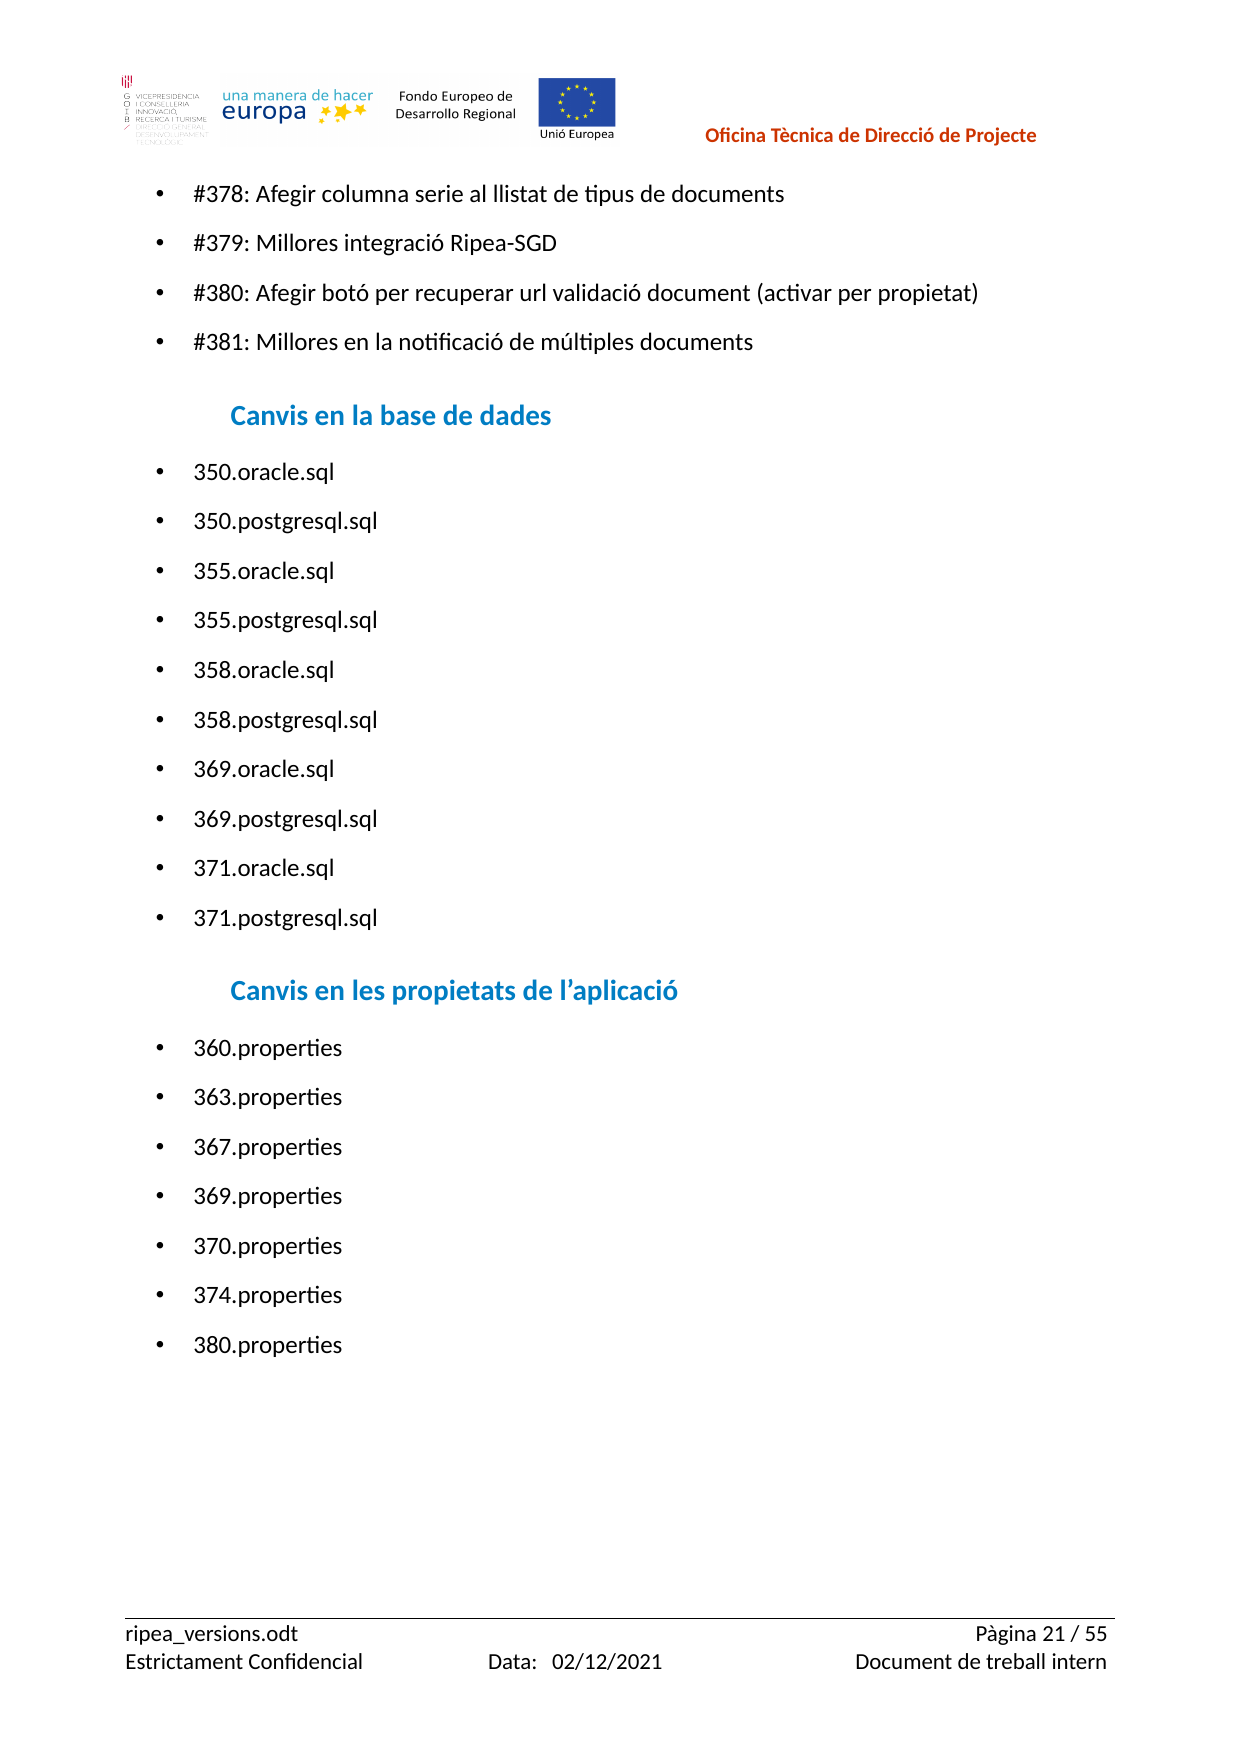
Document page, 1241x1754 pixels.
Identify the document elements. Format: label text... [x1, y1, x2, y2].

list 371.oracle.sql [156, 853, 1122, 883]
list 350.postgresql.sql [156, 506, 1122, 536]
picture [118, 73, 213, 147]
picture [219, 73, 621, 147]
list 367.properties [156, 1131, 1122, 1161]
list 355.oracle.sql [156, 555, 1122, 586]
list 360.properties [156, 1032, 1122, 1062]
list 358.oracle.sql [156, 654, 1122, 685]
list #379: Millores integració Ripea-SGD [156, 227, 1122, 258]
list 355.postgresql.sql [156, 605, 1122, 635]
list 363.properties [156, 1081, 1122, 1112]
list 358.postgresql.sql [156, 704, 1122, 734]
list 380.properties [156, 1329, 1122, 1360]
list 374.properties [156, 1279, 1122, 1310]
list 369.postgresql.sql [156, 803, 1122, 833]
list 350.oracle.sql [156, 456, 1122, 486]
list 369.properties [156, 1180, 1122, 1211]
list 369.oracle.sql [156, 753, 1122, 784]
list #381: Millores en la notificació de múltiples documents [156, 326, 1122, 357]
subtitle Canvis en la base de dades [153, 397, 1122, 432]
list 370.properties [156, 1230, 1122, 1261]
list #378: Afegir columna serie al llistat de tipus de documents [156, 178, 1122, 208]
list #380: Afegir botó per recuperar url validació document (activar per propietat) [156, 277, 1122, 307]
subtitle Canvis en les propietats de l’aplicació [153, 972, 1122, 1008]
list 371.postgresql.sql [156, 902, 1122, 933]
